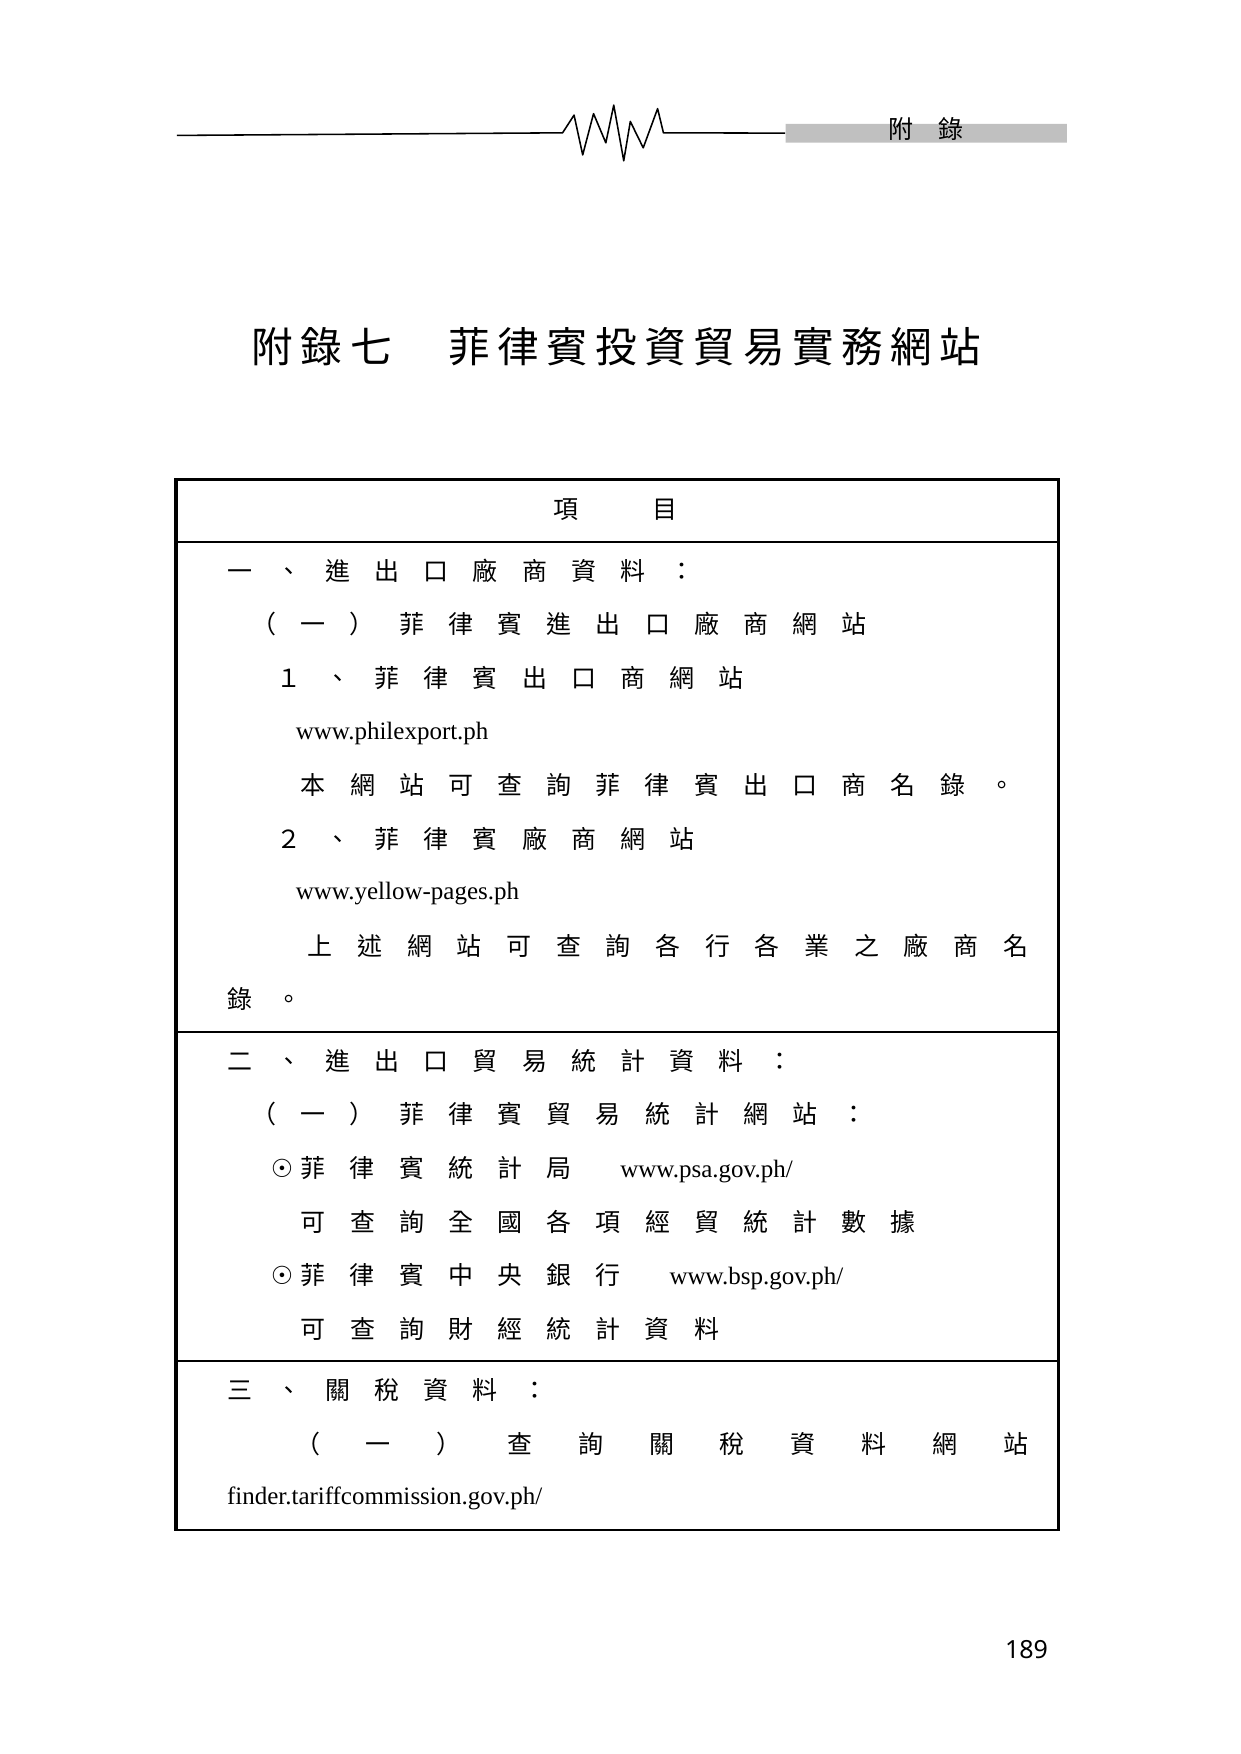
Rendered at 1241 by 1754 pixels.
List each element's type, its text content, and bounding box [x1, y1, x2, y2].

text 附錄七 菲律賓投資貿易實務網站 [178, 291, 1063, 398]
table_cell 一、進出口廠商資料： （一）菲律賓進出口廠商網站 １、菲律賓出口商網站 www.philexport.ph 本網站可查詢菲律賓出口商名錄。 ２、菲律賓廠商網站 www.yellow-pages.ph 上述網站可查詢各行各業之廠商名錄。 [178, 543, 1057, 1031]
table_header 項 目 [178, 481, 1057, 541]
table_cell 二、進出口貿易統計資料： （一）菲律賓貿易統計網站： ☉菲律賓統計局 www.psa.gov.ph/ 可查詢全國各項經貿統計數據 ☉菲律賓中央銀行 www.bsp.gov.ph/ 可查詢財經統計資料 [178, 1033, 1057, 1360]
table_cell 三、關稅資料： （一）查詢關稅資料網站 finder.tariffcommission.gov.ph/ [178, 1362, 1057, 1528]
